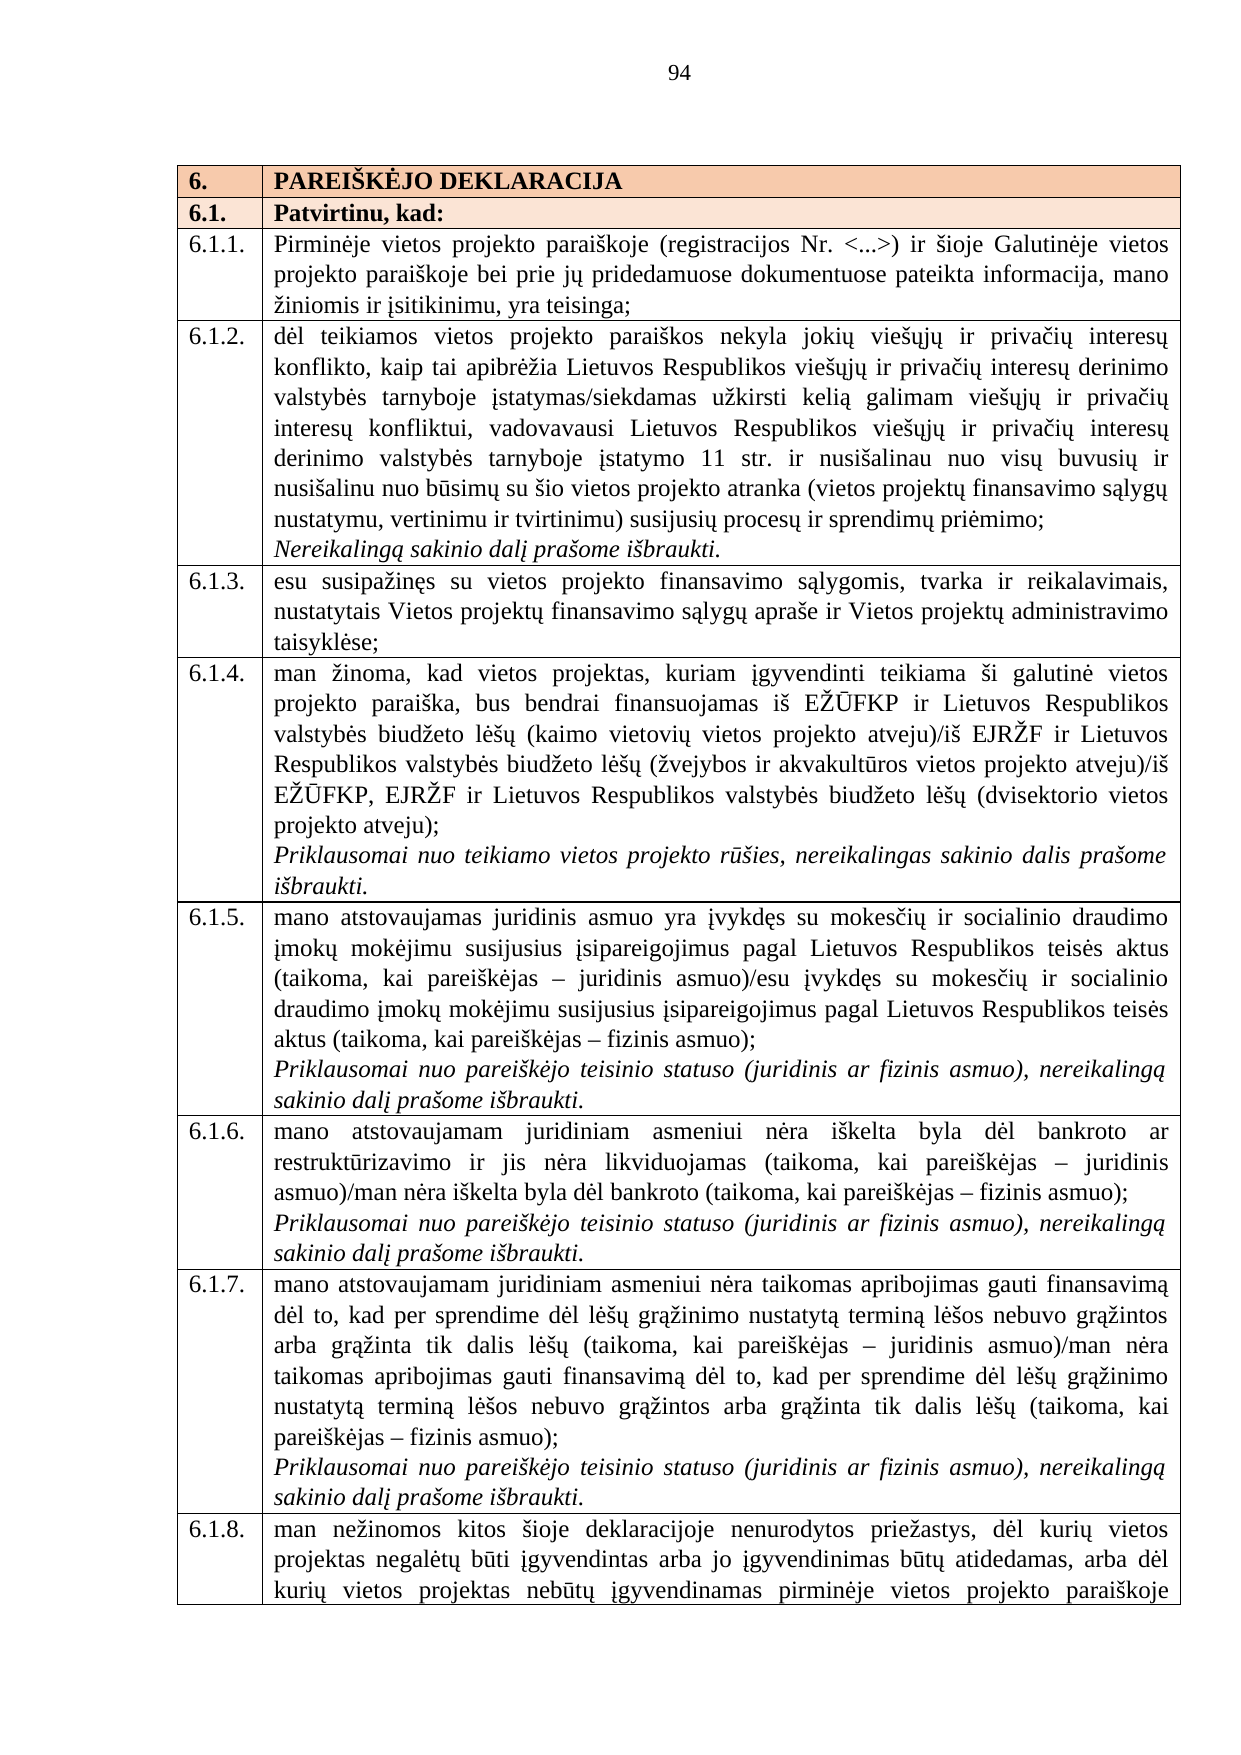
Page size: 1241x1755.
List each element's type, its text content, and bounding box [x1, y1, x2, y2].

table_cell 6.1.1. [178, 229, 262, 320]
table_cell mano atstovaujamas juridinis asmuo yra įvykdęs su mokesčių ir socialinio draudimo įmokų mokėjimu susijusius įsipareigojimus pagal Lietuvos Respublikos teisės aktus (taikoma, kai pareiškėjas – juridinis asmuo)/esu įvykdęs su mokesčių ir socialinio draudimo įmokų mokėjimu susijusius įsipareigojimus pagal Lietuvos Respublikos teisės aktus (taikoma, kai pareiškėjas – fizinis asmuo); Priklausomai nuo pareiškėjo teisinio statuso (juridinis ar fizinis asmuo), nereikalingą sakinio dalį prašome išbraukti. [263, 903, 1180, 1115]
table_header PAREIŠKĖJO DEKLARACIJA [263, 166, 1180, 197]
table_cell 6.1.3. [178, 566, 262, 657]
table_header 6. [178, 166, 262, 197]
table_cell 6.1.7. [178, 1270, 262, 1513]
table_cell Patvirtinu, kad: [263, 198, 1180, 228]
table_cell 6.1.8. [178, 1514, 262, 1603]
table_cell 6.1.2. [178, 321, 262, 565]
table_cell 6.1.6. [178, 1116, 262, 1268]
table_cell dėl teikiamos vietos projekto paraiškos nekyla jokių viešųjų ir privačių interesų konflikto, kaip tai apibrėžia Lietuvos Respublikos viešųjų ir privačių interesų derinimo valstybės tarnyboje įstatymas/siekdamas užkirsti kelią galimam viešųjų ir privačių interesų konfliktui, vadovavausi Lietuvos Respublikos viešųjų ir privačių interesų derinimo valstybės tarnyboje įstatymo 11 str. ir nusišalinau nuo visų buvusių ir nusišalinu nuo būsimų su šio vietos projekto atranka (vietos projektų finansavimo sąlygų nustatymu, vertinimu ir tvirtinimu) susijusių procesų ir sprendimų priėmimo; Nereikalingą sakinio dalį prašome išbraukti. [263, 321, 1180, 565]
table_cell mano atstovaujamam juridiniam asmeniui nėra iškelta byla dėl bankroto ar restruktūrizavimo ir jis nėra likviduojamas (taikoma, kai pareiškėjas – juridinis asmuo)/man nėra iškelta byla dėl bankroto (taikoma, kai pareiškėjas – fizinis asmuo); Priklausomai nuo pareiškėjo teisinio statuso (juridinis ar fizinis asmuo), nereikalingą sakinio dalį prašome išbraukti. [263, 1116, 1180, 1268]
table_cell Pirminėje vietos projekto paraiškoje (registracijos Nr. <...>) ir šioje Galutinėje vietos projekto paraiškoje bei prie jų pridedamuose dokumentuose pateikta informacija, mano žiniomis ir įsitikinimu, yra teisinga; [263, 229, 1180, 320]
table_cell mano atstovaujamam juridiniam asmeniui nėra taikomas apribojimas gauti finansavimą dėl to, kad per sprendime dėl lėšų grąžinimo nustatytą terminą lėšos nebuvo grąžintos arba grąžinta tik dalis lėšų (taikoma, kai pareiškėjas – juridinis asmuo)/man nėra taikomas apribojimas gauti finansavimą dėl to, kad per sprendime dėl lėšų grąžinimo nustatytą terminą lėšos nebuvo grąžintos arba grąžinta tik dalis lėšų (taikoma, kai pareiškėjas – fizinis asmuo); Priklausomai nuo pareiškėjo teisinio statuso (juridinis ar fizinis asmuo), nereikalingą sakinio dalį prašome išbraukti. [263, 1270, 1180, 1513]
table_cell 6.1. [178, 198, 262, 228]
table_cell 6.1.5. [178, 903, 262, 1115]
table_cell man žinoma, kad vietos projektas, kuriam įgyvendinti teikiama ši galutinė vietos projekto paraiška, bus bendrai finansuojamas iš EŽŪFKP ir Lietuvos Respublikos valstybės biudžeto lėšų (kaimo vietovių vietos projekto atveju)/iš EJRŽF ir Lietuvos Respublikos valstybės biudžeto lėšų (žvejybos ir akvakultūros vietos projekto atveju)/iš EŽŪFKP, EJRŽF ir Lietuvos Respublikos valstybės biudžeto lėšų (dvisektorio vietos projekto atveju); Priklausomai nuo teikiamo vietos projekto rūšies, nereikalingas sakinio dalis prašome išbraukti. [263, 658, 1180, 901]
table_cell 6.1.4. [178, 658, 262, 901]
table_cell esu susipažinęs su vietos projekto finansavimo sąlygomis, tvarka ir reikalavimais, nustatytais Vietos projektų finansavimo sąlygų apraše ir Vietos projektų administravimo taisyklėse; [263, 566, 1180, 657]
table_cell man nežinomos kitos šioje deklaracijoje nenurodytos priežastys, dėl kurių vietos projektas negalėtų būti įgyvendintas arba jo įgyvendinimas būtų atidedamas, arba dėl kurių vietos projektas nebūtų įgyvendinamas pirminėje vietos projekto paraiškoje [263, 1514, 1180, 1603]
